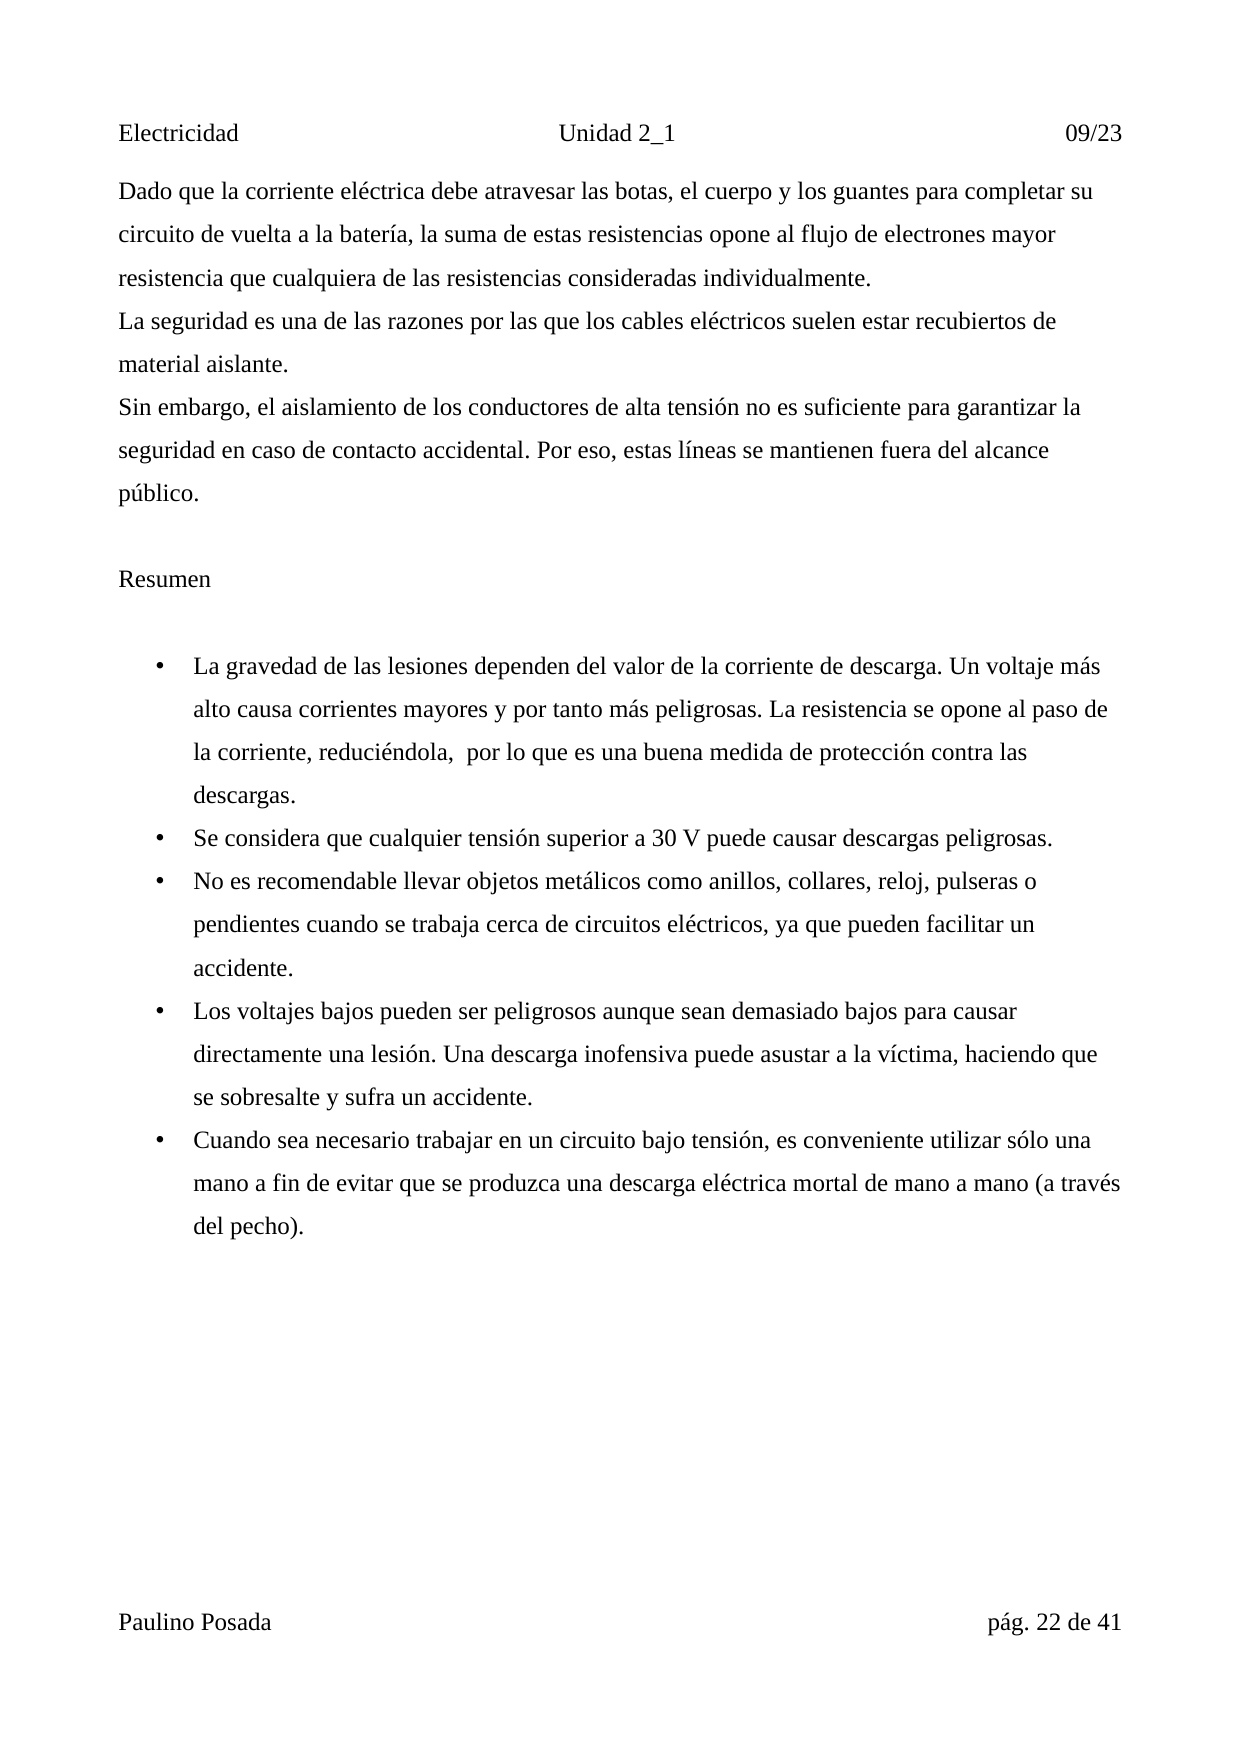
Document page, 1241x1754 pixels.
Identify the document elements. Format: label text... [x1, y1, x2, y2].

text Dado que la corriente eléctrica debe atravesar las botas, el cuerpo y los guantes para completar su circuito de vuelta a la batería, la suma de estas resistencias opone al flujo de electrones mayor resistencia que cualquiera de las resistencias consideradas individualmente. [118, 176, 1122, 291]
list Los voltajes bajos pueden ser peligrosos aunque sean demasiado bajos para causar directamente una lesión. Una descarga inofensiva puede asustar a la víctima, haciendo que se sobresalte y sufra un accidente. [156, 996, 1122, 1111]
list No es recomendable llevar objetos metálicos como anillos, collares, reloj, pulseras o pendientes cuando se trabaja cerca de circuitos eléctricos, ya que pueden facilitar un accidente. [156, 866, 1122, 981]
list Se considera que cualquier tensión superior a 30 V puede causar descargas peligrosas. [156, 823, 1122, 852]
list La gravedad de las lesiones dependen del valor de la corriente de descarga. Un voltaje más alto causa corrientes mayores y por tanto más peligrosas. La resistencia se opone al paso de la corriente, reduciéndola, por lo que es una buena medida de protección contra las descargas. [156, 651, 1122, 809]
text Resumen [118, 564, 1122, 593]
text La seguridad es una de las razones por las que los cables eléctricos suelen estar recubiertos de material aislante. [118, 306, 1122, 378]
list Cuando sea necesario trabajar en un circuito bajo tensión, es conveniente utilizar sólo una mano a fin de evitar que se produzca una descarga eléctrica mortal de mano a mano (a través del pecho). [156, 1125, 1122, 1240]
text Sin embargo, el aislamiento de los conductores de alta tensión no es suficiente para garantizar la seguridad en caso de contacto accidental. Por eso, estas líneas se mantienen fuera del alcance público. [118, 392, 1122, 507]
